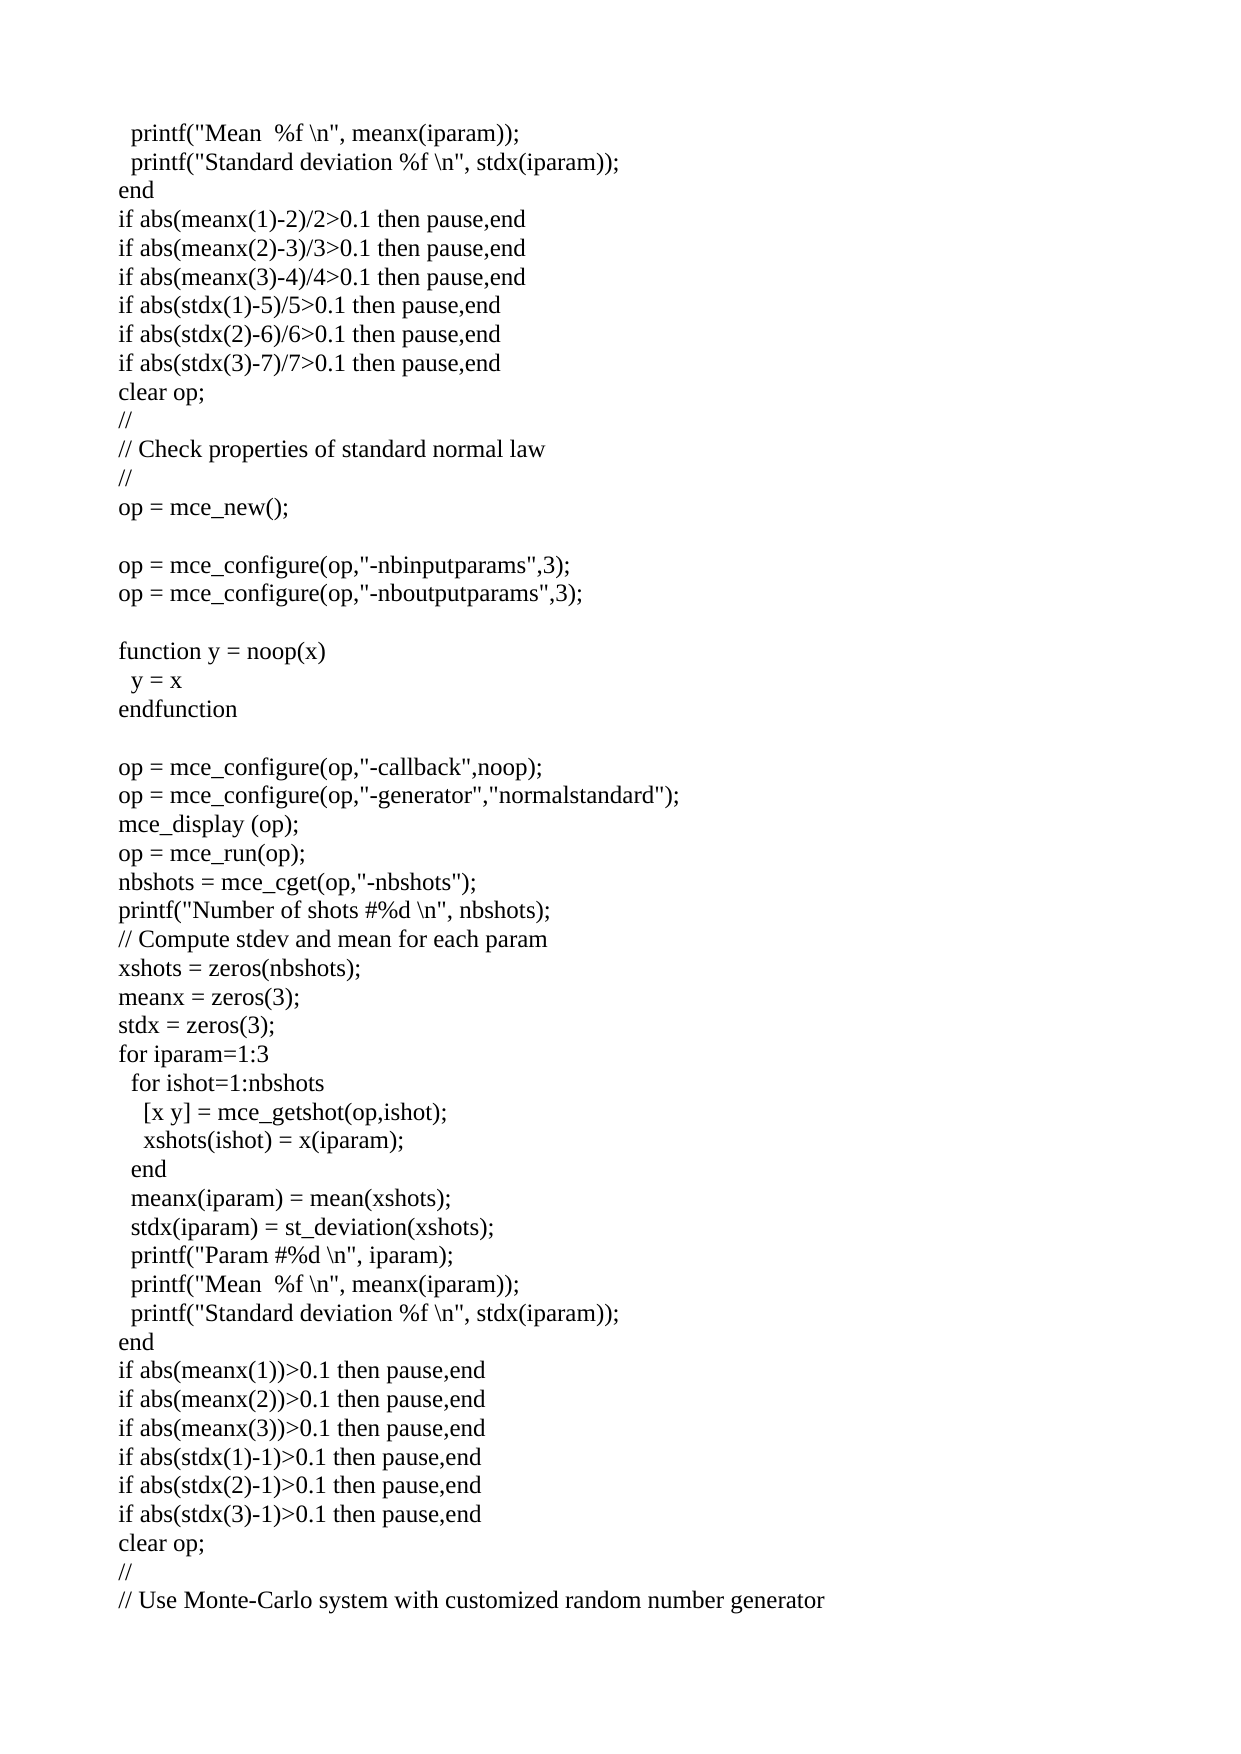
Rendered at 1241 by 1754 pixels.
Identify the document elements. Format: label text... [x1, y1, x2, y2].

text if abs(meanx(1)-2)/2>0.1 then pause,end [118, 204, 1122, 233]
text printf("Mean %f \n", meanx(iparam)); [118, 118, 1122, 147]
text op = mce_configure(op,"-callback",noop); [118, 752, 1122, 781]
text op = mce_run(op); [118, 838, 1122, 867]
text if abs(meanx(1))>0.1 then pause,end [118, 1356, 1122, 1384]
text y = x [118, 665, 1122, 694]
text end [118, 1154, 1122, 1183]
text // [118, 406, 1122, 434]
text if abs(meanx(2)-3)/3>0.1 then pause,end [118, 233, 1122, 262]
text // Check properties of standard normal law [118, 434, 1122, 463]
text printf("Param #%d \n", iparam); [118, 1241, 1122, 1269]
text // [118, 1557, 1122, 1586]
text clear op; [118, 1528, 1122, 1557]
text op = mce_new(); [118, 492, 1122, 521]
text meanx(iparam) = mean(xshots); [118, 1183, 1122, 1212]
text if abs(stdx(2)-1)>0.1 then pause,end [118, 1471, 1122, 1499]
text stdx(iparam) = st_deviation(xshots); [118, 1212, 1122, 1241]
text if abs(stdx(3)-7)/7>0.1 then pause,end [118, 348, 1122, 377]
text if abs(stdx(1)-1)>0.1 then pause,end [118, 1442, 1122, 1471]
text printf("Mean %f \n", meanx(iparam)); [118, 1269, 1122, 1298]
text stdx = zeros(3); [118, 1011, 1122, 1039]
text mce_display (op); [118, 809, 1122, 838]
text nbshots = mce_cget(op,"-nbshots"); [118, 867, 1122, 896]
text printf("Number of shots #%d \n", nbshots); [118, 896, 1122, 924]
text if abs(stdx(1)-5)/5>0.1 then pause,end [118, 291, 1122, 319]
text // Use Monte-Carlo system with customized random number generator [118, 1586, 1122, 1614]
text if abs(stdx(2)-6)/6>0.1 then pause,end [118, 319, 1122, 348]
text printf("Standard deviation %f \n", stdx(iparam)); [118, 147, 1122, 176]
text [x y] = mce_getshot(op,ishot); [118, 1097, 1122, 1126]
text function y = noop(x) [118, 636, 1122, 665]
text printf("Standard deviation %f \n", stdx(iparam)); [118, 1298, 1122, 1327]
text op = mce_configure(op,"-nbinputparams",3); [118, 550, 1122, 578]
text endfunction [118, 694, 1122, 723]
text for ishot=1:nbshots [118, 1068, 1122, 1097]
text end [118, 1327, 1122, 1356]
text clear op; [118, 377, 1122, 406]
text // [118, 463, 1122, 492]
text if abs(meanx(3))>0.1 then pause,end [118, 1413, 1122, 1442]
text op = mce_configure(op,"-generator","normalstandard"); [118, 781, 1122, 809]
text meanx = zeros(3); [118, 982, 1122, 1011]
text xshots(ishot) = x(iparam); [118, 1126, 1122, 1154]
text if abs(stdx(3)-1)>0.1 then pause,end [118, 1499, 1122, 1528]
text end [118, 176, 1122, 204]
text for iparam=1:3 [118, 1039, 1122, 1068]
text if abs(meanx(3)-4)/4>0.1 then pause,end [118, 262, 1122, 291]
text xshots = zeros(nbshots); [118, 953, 1122, 982]
text if abs(meanx(2))>0.1 then pause,end [118, 1384, 1122, 1413]
text op = mce_configure(op,"-nboutputparams",3); [118, 578, 1122, 607]
text // Compute stdev and mean for each param [118, 924, 1122, 953]
